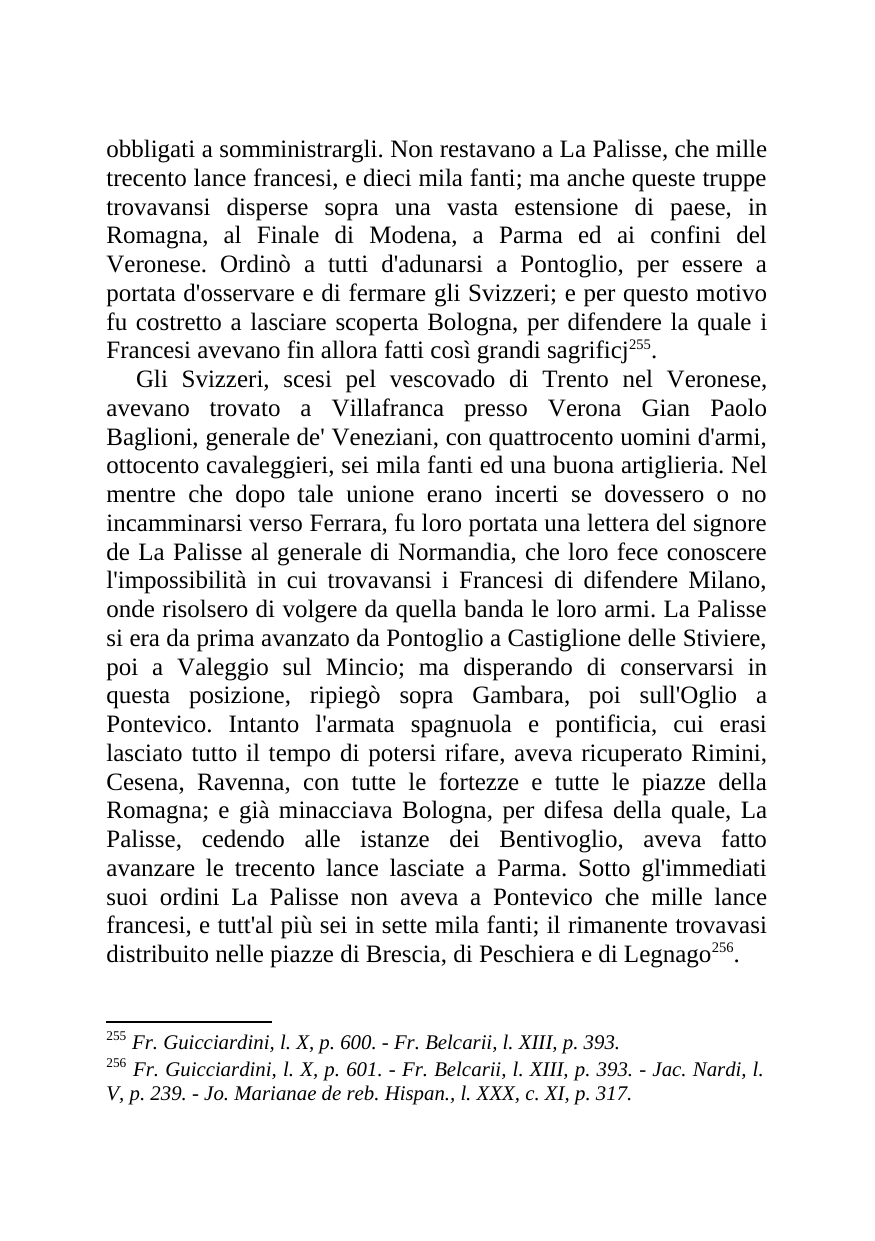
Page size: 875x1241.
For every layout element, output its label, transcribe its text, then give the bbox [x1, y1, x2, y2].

text Gli Svizzeri, scesi pel vescovado di Trento nel Veronese, avevano trovato a Villafranca presso Verona Gian Paolo Baglioni, generale de' Veneziani, con quattrocento uomini d'armi, ottocento cavaleggieri, sei mila fanti ed una buona artiglieria. Nel mentre che dopo tale unione erano incerti se dovessero o no incamminarsi verso Ferrara, fu loro portata una lettera del signore de La Palisse al generale di Normandia, che loro fece conoscere l'impossibilità in cui trovavansi i Francesi di difendere Milano, onde risolsero di volgere da quella banda le loro armi. La Palisse si era da prima avanzato da Pontoglio a Castiglione delle Stiviere, poi a Valeggio sul Mincio; ma disperando di conservarsi in questa posizione, ripiegò sopra Gambara, poi sull'Oglio a Pontevico. Intanto l'armata spagnuola e pontificia, cui erasi lasciato tutto il tempo di potersi rifare, aveva ricuperato Rimini, Cesena, Ravenna, con tutte le fortezze e tutte le piazze della Romagna; e già minacciava Bologna, per difesa della quale, La Palisse, cedendo alle istanze dei Bentivoglio, aveva fatto avanzare le trecento lance lasciate a Parma. Sotto gl'immediati suoi ordini La Palisse non aveva a Pontevico che mille lance francesi, e tutt'al più sei in sette mila fanti; il rimanente trovavasi distribuito nelle piazze di Brescia, di Peschiera e di Legnago. [106, 364, 768, 968]
text obbligati a somministrargli. Non restavano a La Palisse, che mille trecento lance francesi, e dieci mila fanti; ma anche queste truppe trovavansi disperse sopra una vasta estensione di paese, in Romagna, al Finale di Modena, a Parma ed ai confini del Veronese. Ordinò a tutti d'adunarsi a Pontoglio, per essere a portata d'osservare e di fermare gli Svizzeri; e per questo motivo fu costretto a lasciare scoperta Bologna, per difendere la quale i Francesi avevano fin allora fatti così grandi sagrificj. [106, 134, 768, 364]
text Fr. Guicciardini, l. X, p. 600. - Fr. Belcarii, l. XIII, p. 393. [106, 1028, 768, 1055]
text Fr. Guicciardini, l. X, p. 601. - Fr. Belcarii, l. XIII, p. 393. - Jac. Nardi, l. V, p. 239. - Jo. Marianae de reb. Hispan., l. XXX, c. XI, p. 317. [106, 1055, 768, 1105]
